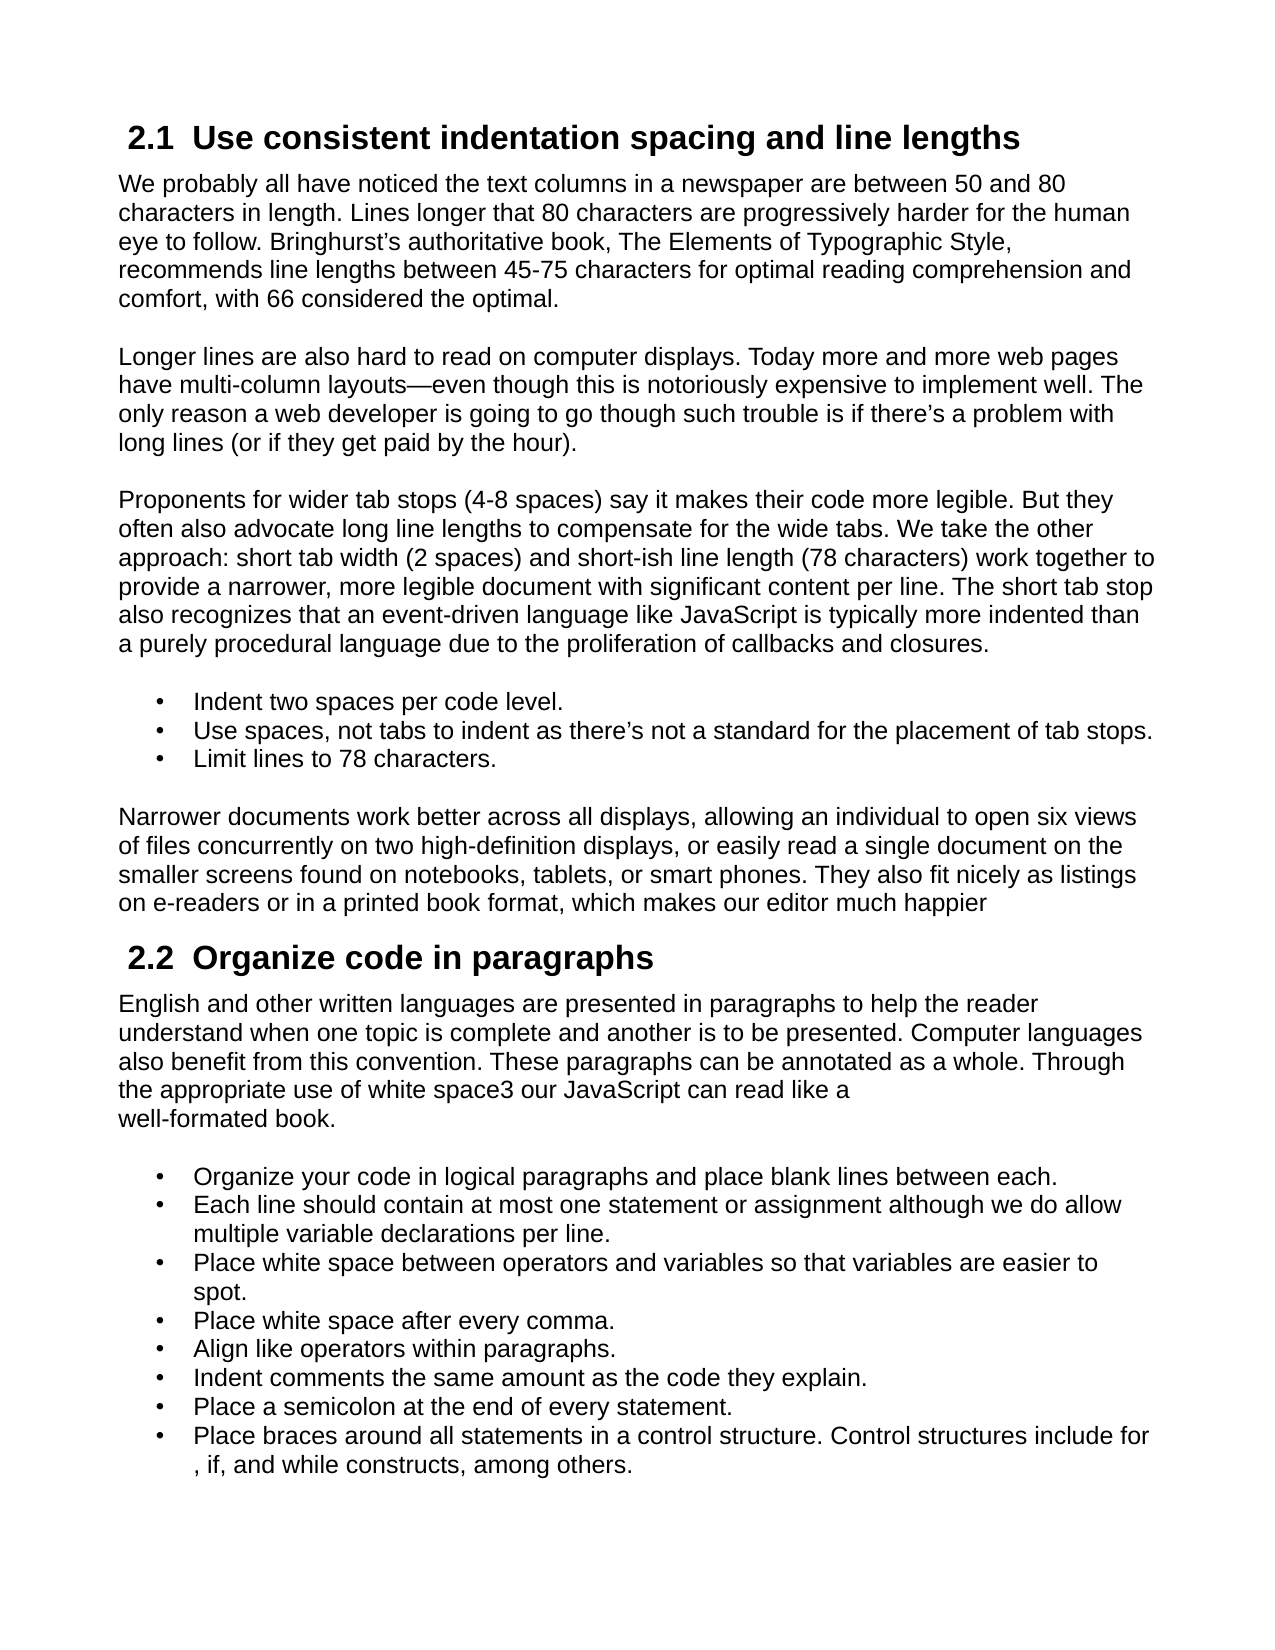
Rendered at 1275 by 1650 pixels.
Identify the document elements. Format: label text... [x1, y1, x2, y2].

text well-formated book. [118, 1104, 1157, 1133]
list Place braces around all statements in a control structure. Control structures include for , if, and while constructs, among others. [156, 1421, 1157, 1479]
list Organize your code in logical paragraphs and place blank lines between each. [156, 1162, 1157, 1190]
subtitle Use consistent indentation spacing and line lengths [118, 118, 1157, 157]
text Proponents for wider tab stops (4-8 spaces) say it makes their code more legible. But they often also advocate long line lengths to compensate for the wide tabs. We take the other approach: short tab width (2 spaces) and short-ish line length (78 characters) work together to provide a narrower, more legible document with significant content per line. The short tab stop also recognizes that an event-driven language like JavaScript is typically more indented than a purely procedural language due to the proliferation of callbacks and closures. [118, 486, 1157, 658]
text We probably all have noticed the text columns in a newspaper are between 50 and 80 characters in length. Lines longer that 80 characters are progressively harder for the human eye to follow. Bringhurst’s authoritative book, The Elements of Typographic Style, recommends line lengths between 45-75 characters for optimal reading comprehension and comfort, with 66 considered the optimal. [118, 169, 1157, 313]
list Use spaces, not tabs to indent as there’s not a standard for the placement of tab stops. [156, 716, 1157, 744]
text Longer lines are also hard to read on computer displays. Today more and more web pages have multi-column layouts—even though this is notoriously expensive to implement well. The only reason a web developer is going to go though such trouble is if there’s a problem with long lines (or if they get paid by the hour). [118, 342, 1157, 457]
text Narrower documents work better across all displays, allowing an individual to open six views of files concurrently on two high-definition displays, or easily read a single document on the smaller screens found on notebooks, tablets, or smart phones. They also fit nicely as listings on e-readers or in a printed book format, which makes our editor much happier [118, 802, 1157, 917]
list Indent comments the same amount as the code they explain. [156, 1363, 1157, 1392]
list Place white space between operators and variables so that variables are easier to spot. [156, 1248, 1157, 1306]
text English and other written languages are presented in paragraphs to help the reader understand when one topic is complete and another is to be presented. Computer languages also benefit from this convention. These paragraphs can be annotated as a whole. Through the appropriate use of white space3 our JavaScript can read like a [118, 989, 1157, 1104]
list Limit lines to 78 characters. [156, 744, 1157, 773]
list Indent two spaces per code level. [156, 687, 1157, 716]
list Place a semicolon at the end of every statement. [156, 1392, 1157, 1421]
list Each line should contain at most one statement or assignment although we do allow multiple variable declarations per line. [156, 1190, 1157, 1248]
list Place white space after every comma. [156, 1306, 1157, 1334]
subtitle Organize code in paragraphs [118, 938, 1157, 977]
list Align like operators within paragraphs. [156, 1334, 1157, 1363]
